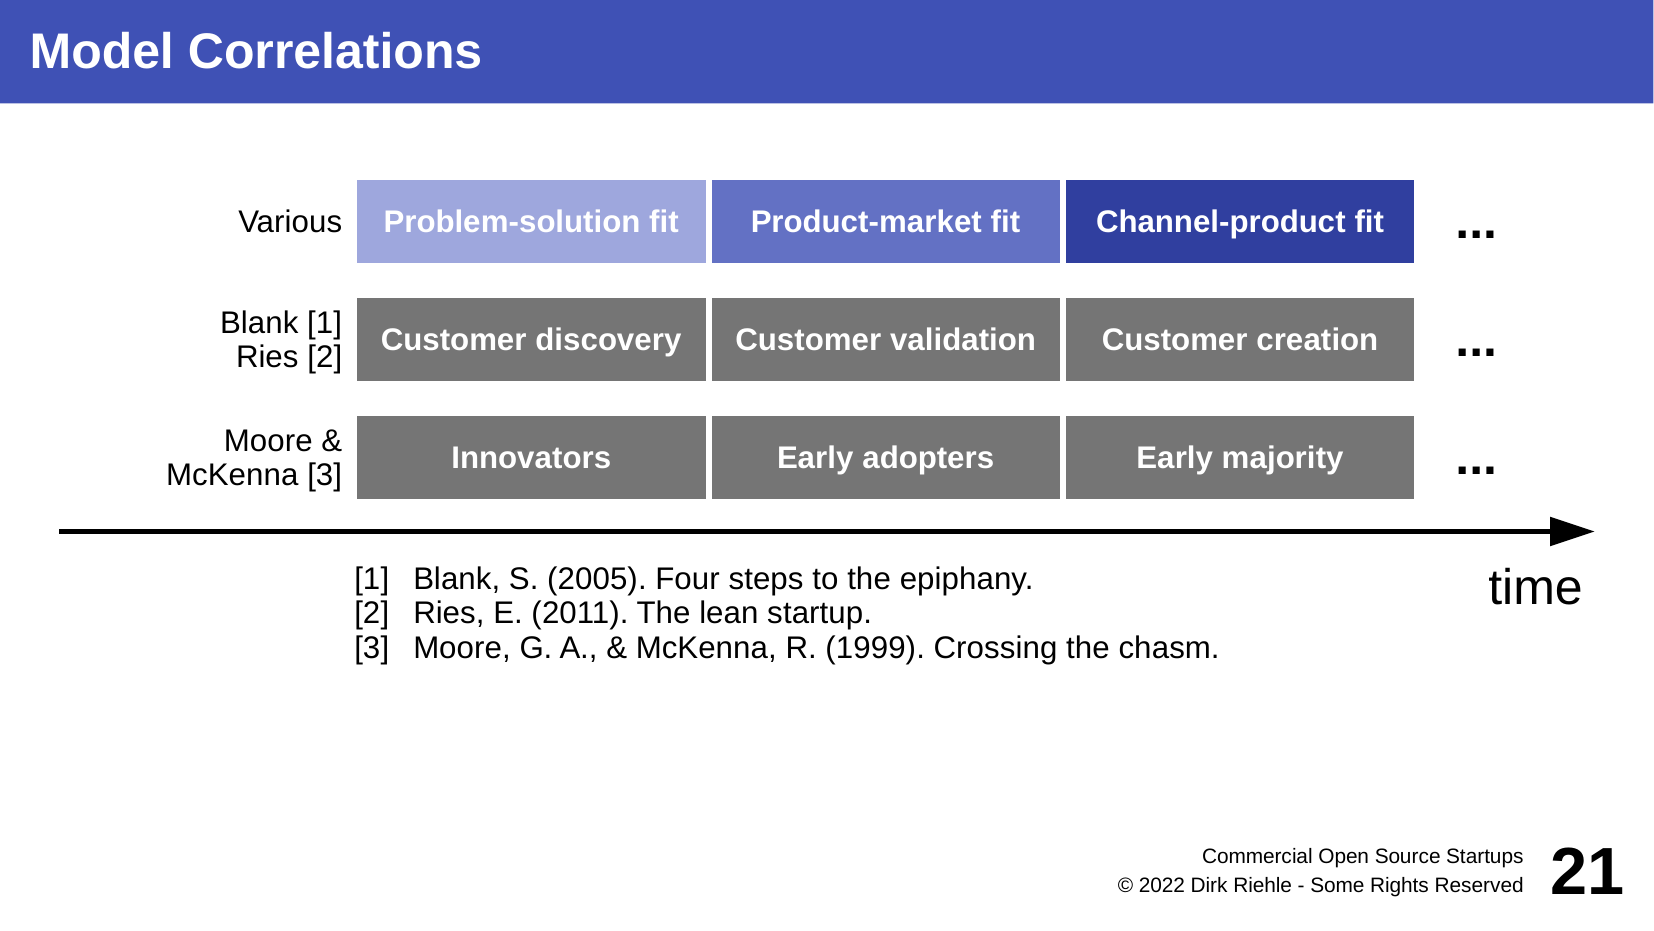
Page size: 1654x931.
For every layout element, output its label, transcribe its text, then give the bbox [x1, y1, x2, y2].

text_box Blank [1] Ries [2] [118, 295, 355, 384]
text_box Product-market fit [708, 177, 1063, 266]
text_box Customer validation [708, 295, 1063, 384]
text_box Innovators [355, 413, 708, 502]
text_box Customer creation [1063, 295, 1418, 384]
text_box Early majority [1063, 413, 1418, 502]
text_box ... [1418, 413, 1536, 502]
text_box Early adopters [708, 413, 1063, 502]
text_box Various [118, 177, 355, 266]
title Model Correlations [0, 0, 1654, 104]
text_box Problem-solution fit [355, 177, 708, 266]
text_box ... [1418, 295, 1536, 384]
text_box Customer discovery [355, 295, 708, 384]
text_box [1] Blank, S. (2005). Four steps to the epiphany. [2] Ries, E. (2011). The lean startup. [3] Moore, G. A., & McKenna, R. (1999). Crossing the chasm. [354, 561, 1418, 709]
text_box ... [1418, 177, 1536, 266]
text_box Channel-product fit [1063, 177, 1418, 266]
text_box Moore & McKenna [3] [118, 413, 355, 502]
